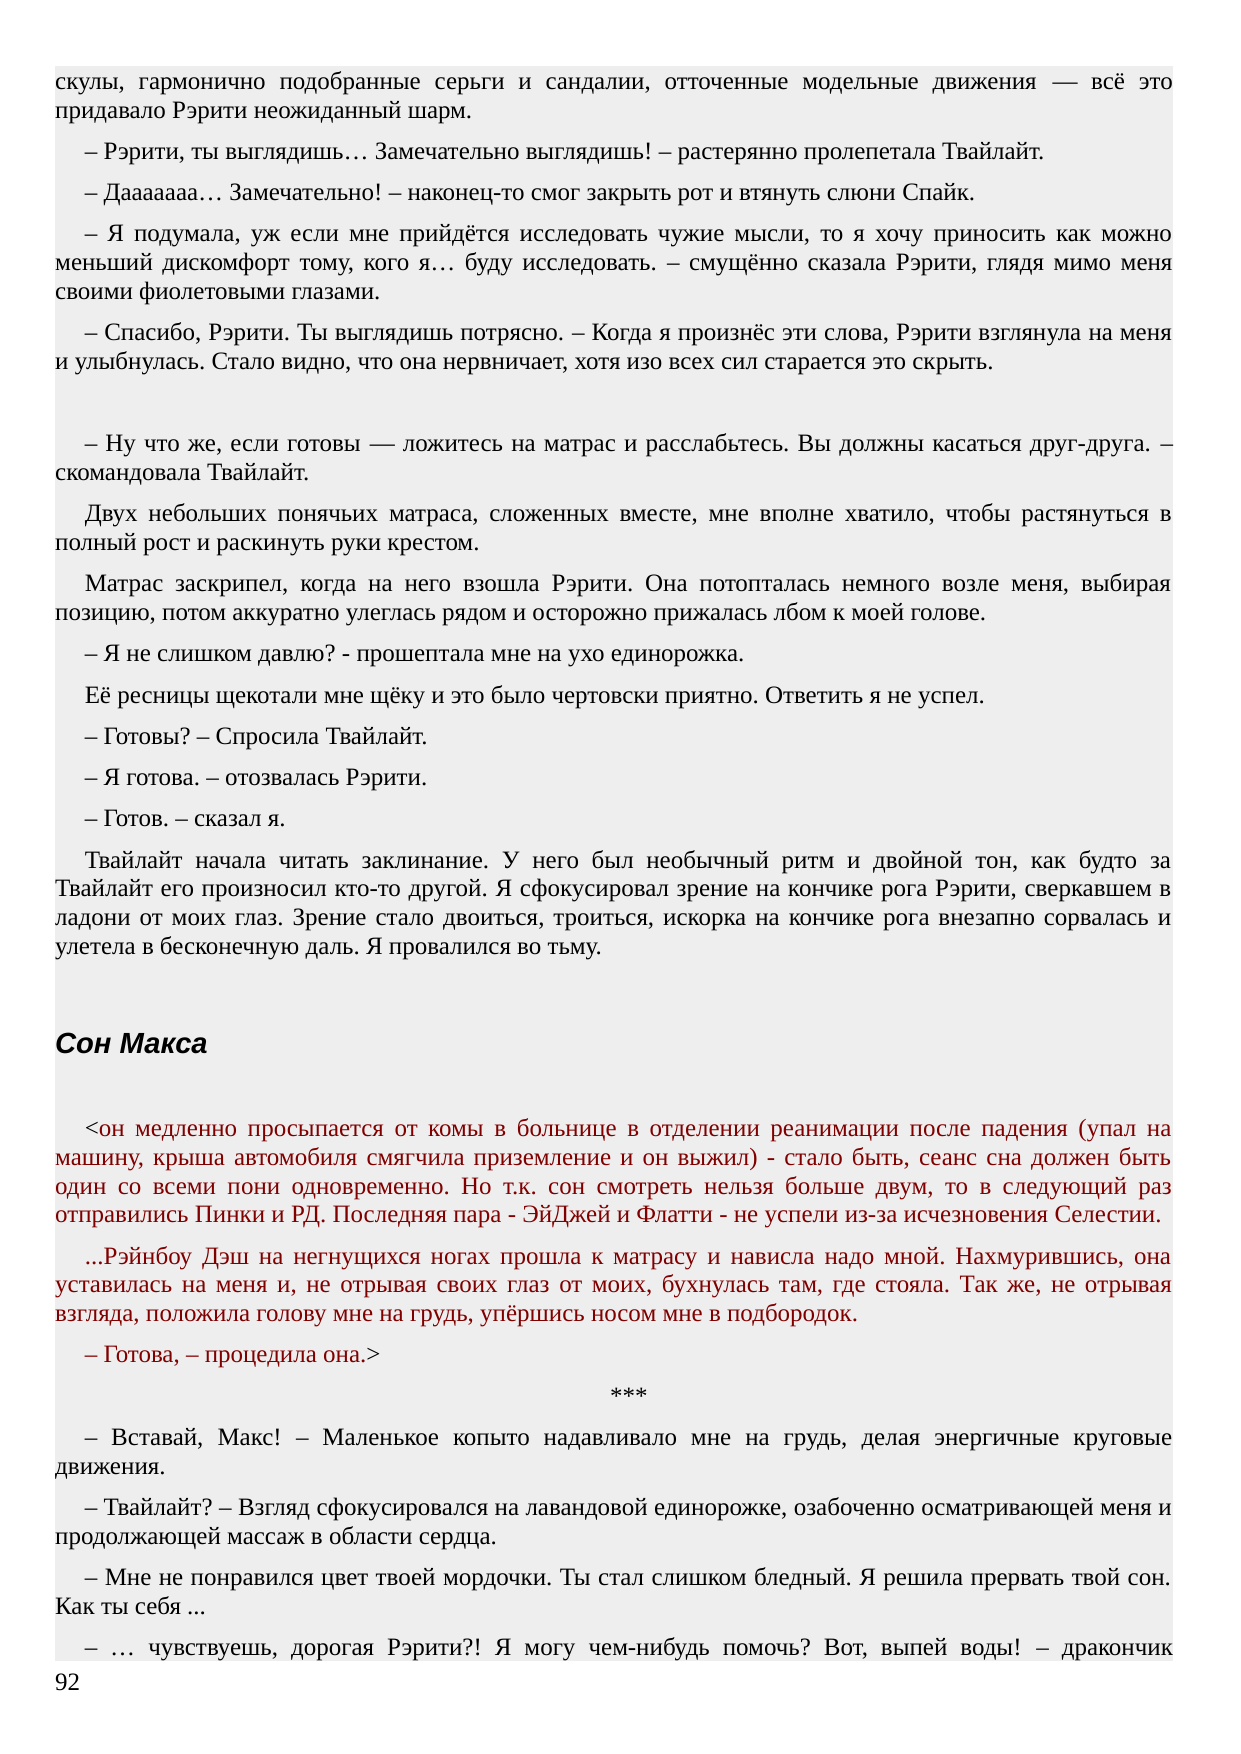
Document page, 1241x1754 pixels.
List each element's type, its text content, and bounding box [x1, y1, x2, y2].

text – Готова, – процедила она.> [55, 1339, 1173, 1368]
text <он медленно просыпается от комы в больнице в отделении реанимации после падения (упал на машину, крыша автомобиля смягчила приземление и он выжил) - стало быть, сеанс сна должен быть один со всеми пони одновременно. Но т.к. сон смотреть нельзя больше двум, то в следующий раз отправились Пинки и РД. Последняя пара - ЭйДжей и Флатти - не успели из-за исчезновения Селестии. [55, 1113, 1173, 1228]
text ...Рэйнбоу Дэш на негнущихся ногах прошла к матрасу и нависла надо мной. Нахмурившись, она уставилась на меня и, не отрывая своих глаз от моих, бухнулась там, где стояла. Так же, не отрывая взгляда, положила голову мне на грудь, упёршись носом мне в подбородок. [55, 1241, 1173, 1327]
text *** [55, 1381, 1173, 1409]
text – Вставай, Макс! – Маленькое копыто надавливало мне на грудь, делая энергичные круговые движения. [55, 1422, 1173, 1479]
text – Рэрити, ты выглядишь… Замечательно выглядишь! – растерянно пролепетала Твайлайт. [55, 136, 1173, 165]
text – Я не слишком давлю? - прошептала мне на ухо единорожка. [55, 638, 1173, 667]
text Двух небольших понячьих матраса, сложенных вместе, мне вполне хватило, чтобы растянуться в полный рост и раскинуть руки крестом. [55, 498, 1173, 556]
text – Ну что же, если готовы — ложитесь на матрас и расслабьтесь. Вы должны касаться друг-друга. – скомандовала Твайлайт. [55, 428, 1173, 486]
text – Мне не понравился цвет твоей мордочки. Ты стал слишком бледный. Я решила прервать твой сон. Как ты себя ... [55, 1562, 1173, 1619]
subtitle Сон Макса [55, 1026, 1173, 1059]
text – Твайлайт? – Взгляд сфокусировался на лавандовой единорожке, озабоченно осматривающей меня и продолжающей массаж в области сердца. [55, 1492, 1173, 1549]
text – Готовы? – Спросила Твайлайт. [55, 721, 1173, 750]
text – … чувствуешь, дорогая Рэрити?! Я могу чем-нибудь помочь? Вот, выпей воды! – дракончик [55, 1632, 1173, 1661]
text Её ресницы щекотали мне щёку и это было чертовски приятно. Ответить я не успел. [55, 680, 1173, 708]
text – Готов. – сказал я. [55, 803, 1173, 832]
text – Я готова. – отозвалась Рэрити. [55, 762, 1173, 791]
text скулы, гармонично подобранные серьги и сандалии, отточенные модельные движения — всё это придавало Рэрити неожиданный шарм. [55, 66, 1173, 123]
text Твайлайт начала читать заклинание. У него был необычный ритм и двойной тон, как будто за Твайлайт его произносил кто-то другой. Я сфокусировал зрение на кончике рога Рэрити, сверкавшем в ладони от моих глаз. Зрение стало двоиться, троиться, искорка на кончике рога внезапно сорвалась и улетела в бесконечную даль. Я провалился во тьму. [55, 845, 1173, 960]
text – Дааааааа… Замечательно! – наконец-то смог закрыть рот и втянуть слюни Спайк. [55, 177, 1173, 206]
text – Спасибо, Рэрити. Ты выглядишь потрясно. – Когда я произнёс эти слова, Рэрити взглянула на меня и улыбнулась. Стало видно, что она нервничает, хотя изо всех сил старается это скрыть. [55, 317, 1173, 375]
text – Я подумала, уж если мне прийдётся исследовать чужие мысли, то я хочу приносить как можно меньший дискомфорт тому, кого я… буду исследовать. – смущённо сказала Рэрити, глядя мимо меня своими фиолетовыми глазами. [55, 218, 1173, 305]
text Матрас заскрипел, когда на него взошла Рэрити. Она потопталась немного возле меня, выбирая позицию, потом аккуратно улеглась рядом и осторожно прижалась лбом к моей голове. [55, 568, 1173, 626]
